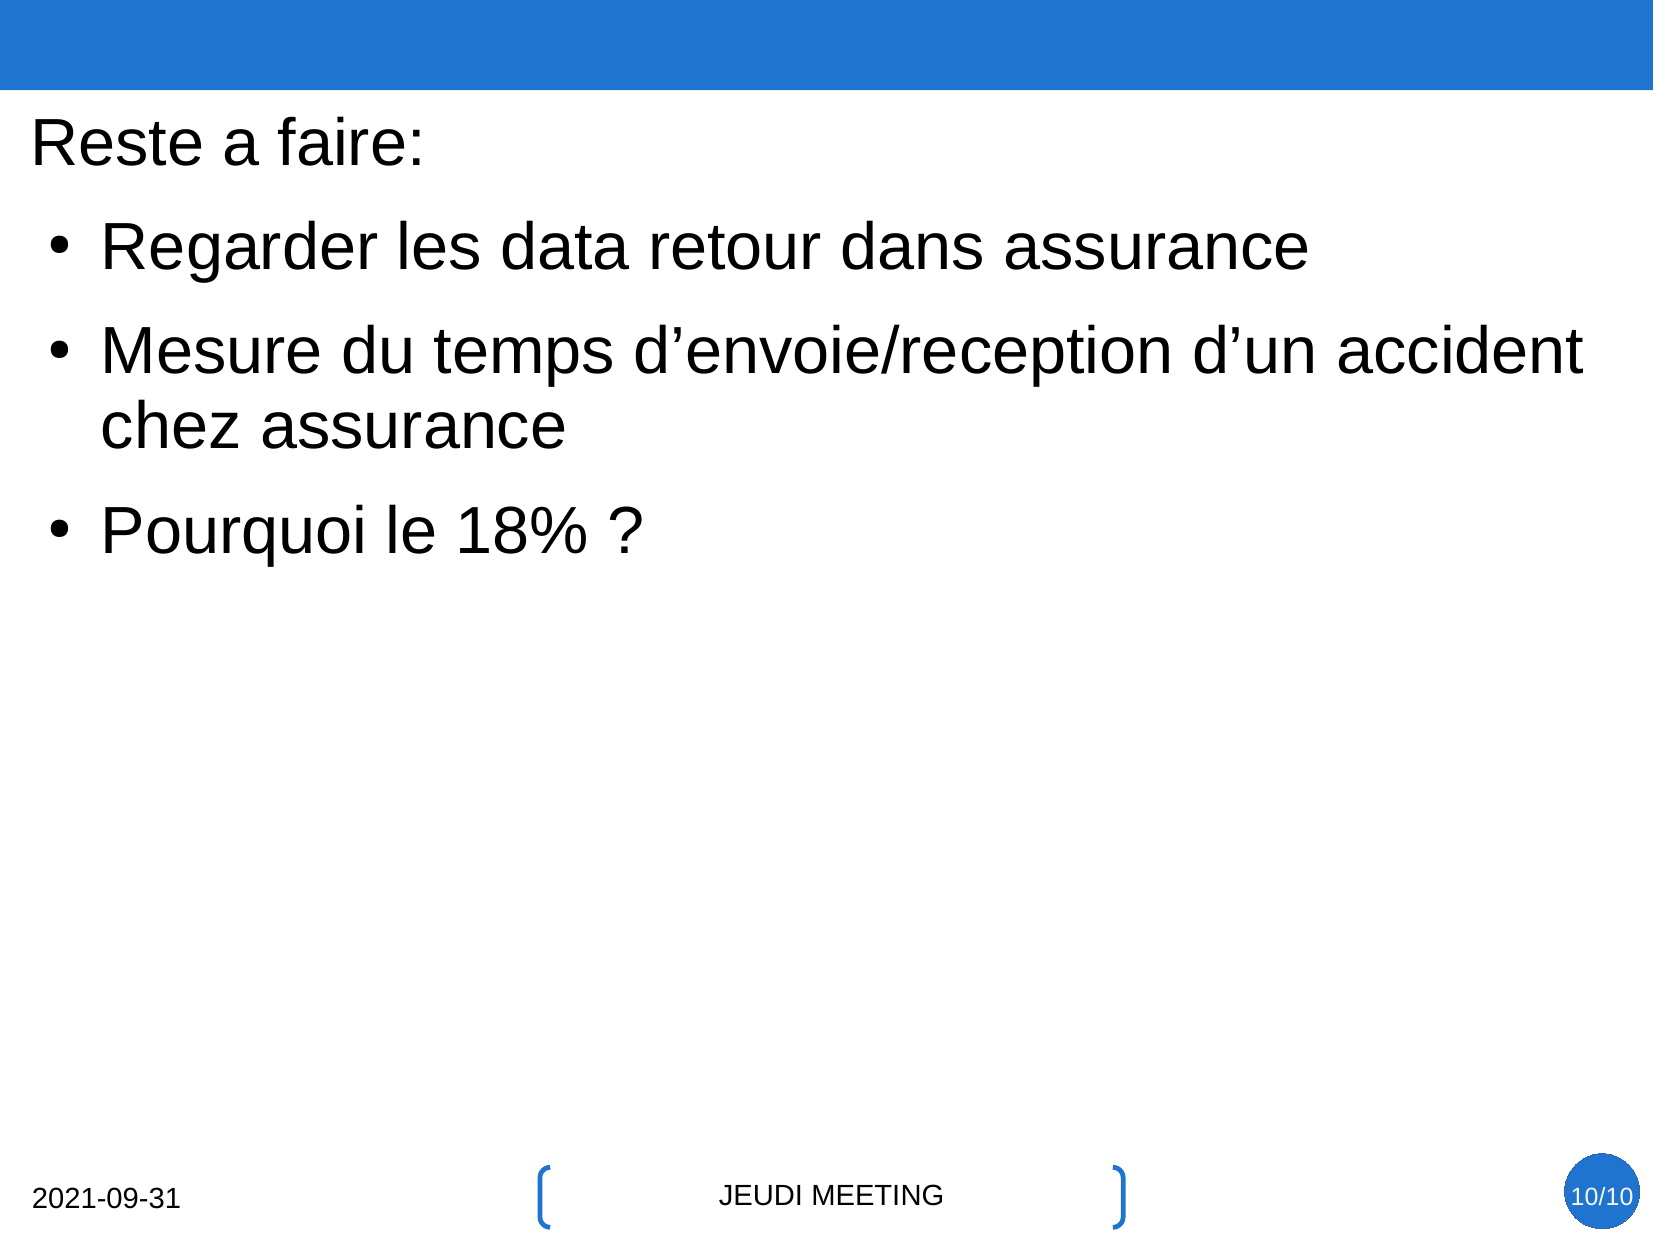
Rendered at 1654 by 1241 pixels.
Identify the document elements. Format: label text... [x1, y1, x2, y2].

list Reste a faire: Regarder les data retour dans assurance Mesure du temps d’envoie/reception d’un accident chez assurance Pourquoi le 18% ? [30, 105, 1621, 1141]
